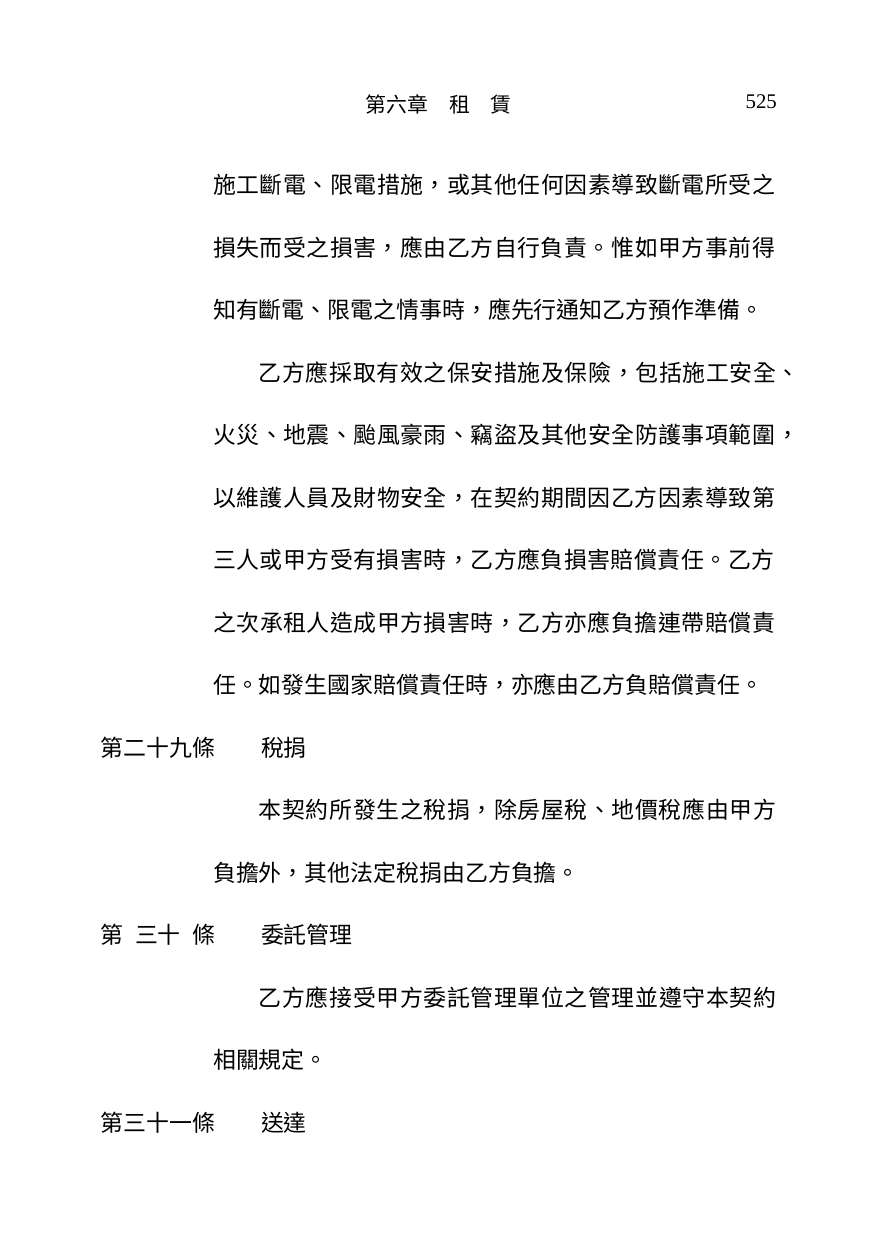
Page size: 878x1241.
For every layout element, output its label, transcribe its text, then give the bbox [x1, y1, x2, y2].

text 乙方應接受甲方委託管理單位之管理並遵守本契約相關規定。 [213, 954, 777, 1079]
text 第三十一條 送達 [100, 1079, 777, 1142]
text 乙方應採取有效之保安措施及保險，包括施工安全、火災、地震、颱風豪雨、竊盜及其他安全防護事項範圍，以維護人員及財物安全，在契約期間因乙方因素導致第三人或甲方受有損害時，乙方應負損害賠償責任。乙方之次承租人造成甲方損害時，乙方亦應負擔連帶賠償責任。如發生國家賠償責任時，亦應由乙方負賠償責任。 [213, 329, 777, 704]
text 第 三十 條 委託管理 [100, 892, 777, 954]
text 第二十九條 稅捐 [100, 704, 777, 767]
text 本契約所發生之稅捐，除房屋稅、地價稅應由甲方負擔外，其他法定稅捐由乙方負擔。 [213, 767, 777, 892]
text 施工斷電、限電措施，或其他任何因素導致斷電所受之損失而受之損害，應由乙方自行負責。惟如甲方事前得知有斷電、限電之情事時，應先行通知乙方預作準備。 [213, 142, 777, 329]
